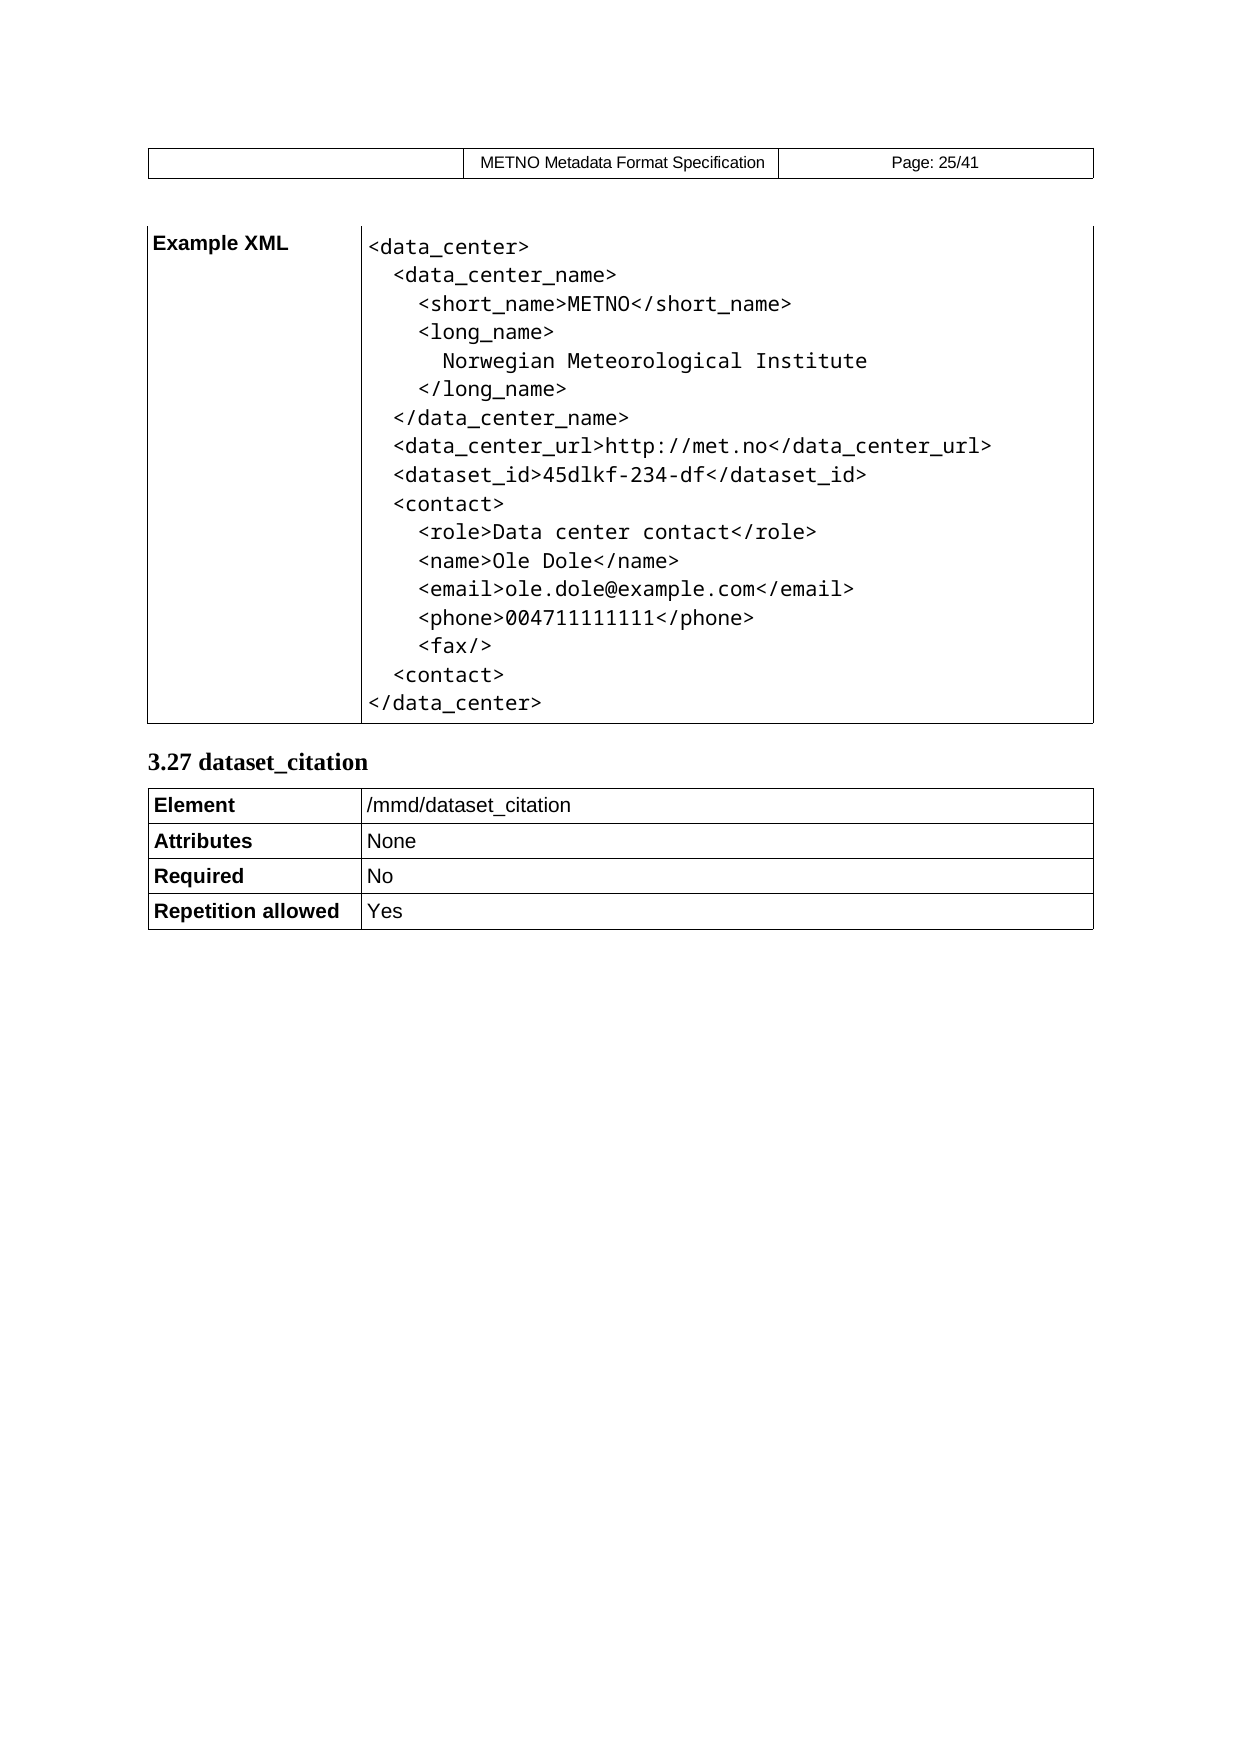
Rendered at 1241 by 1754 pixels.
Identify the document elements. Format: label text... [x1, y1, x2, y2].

table_cell Yes [362, 894, 1093, 929]
subtitle dataset_citation [148, 748, 1093, 776]
table_cell None [362, 824, 1093, 858]
table_cell <data_center> <data_center_name> <short_name>METNO</short_name> <long_name> Norwegian Meteorological Institute </long_name> </data_center_name> <data_center_url>http://met.no</data_center_url> <dataset_id>45dlkf-234-df</dataset_id> <contact> <role>Data center contact</role> <name>Ole Dole</name> <email>ole.dole@example.com</email> <phone>004711111111</phone> <fax/> <contact> </data_center> [362, 226, 1093, 723]
table_header /mmd/dataset_citation [362, 789, 1093, 823]
table_cell Attributes [149, 824, 361, 858]
table_header Element [149, 789, 361, 823]
table_cell Example XML [148, 226, 361, 723]
table_cell No [362, 859, 1093, 893]
table_cell Repetition allowed [149, 894, 361, 929]
table_cell Required [149, 859, 361, 893]
